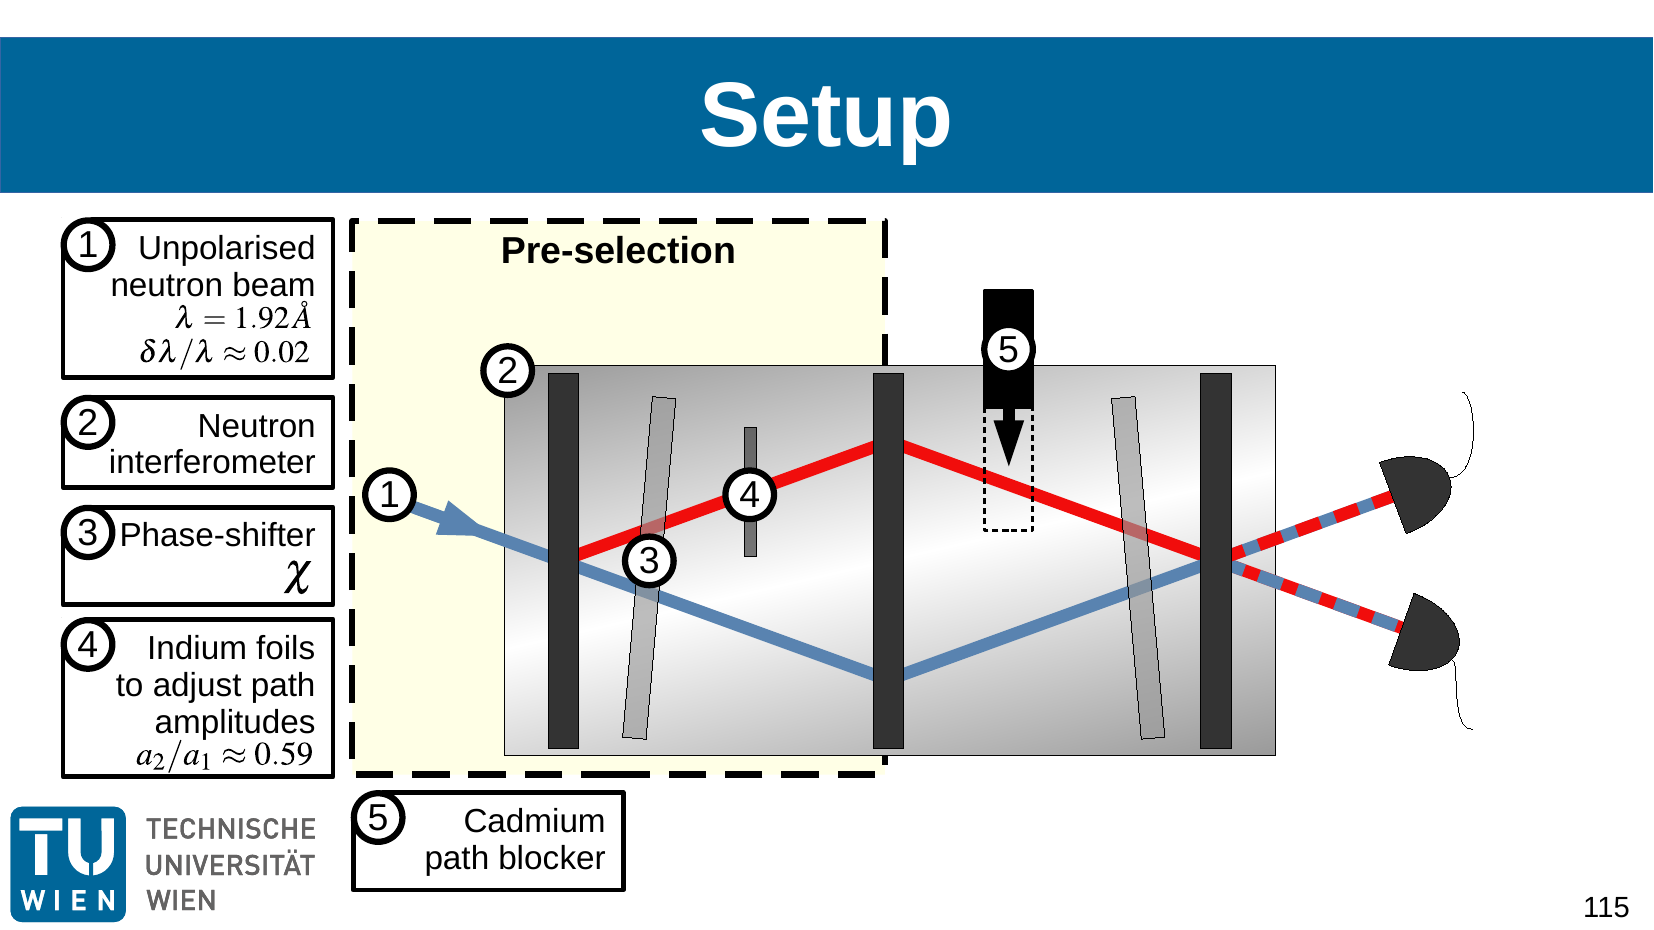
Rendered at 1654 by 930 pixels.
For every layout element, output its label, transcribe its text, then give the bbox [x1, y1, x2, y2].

text_box 1 [365, 470, 414, 520]
text_box 5 [984, 324, 1033, 374]
text_box Pre-selection [486, 222, 752, 280]
title Setup [0, 37, 1653, 193]
text_box [1388, 593, 1460, 671]
text_box Phase-shifter [63, 507, 334, 605]
text_box 3 [63, 507, 113, 558]
text_box Unpolarised neutron beam [63, 219, 334, 378]
text_box [352, 221, 1276, 775]
picture [271, 551, 319, 602]
text_box 1 [63, 220, 113, 270]
text_box [352, 791, 380, 816]
text_box 4 [725, 470, 775, 520]
text_box 2 [483, 346, 532, 395]
text_box 5 [353, 793, 403, 842]
text_box 2 [63, 397, 113, 447]
text_box [62, 506, 90, 531]
text_box 3 [625, 536, 674, 586]
text_box [62, 619, 90, 644]
text_box [62, 396, 90, 421]
text_box Indium foils to adjust path amplitudes [63, 619, 334, 777]
picture [135, 297, 316, 374]
text_box Cadmium path blocker [353, 792, 624, 890]
text_box Neutron interferometer [63, 397, 334, 488]
text_box [1379, 456, 1452, 534]
text_box [62, 219, 90, 244]
text_box [984, 290, 1033, 338]
text_box 4 [63, 620, 113, 669]
picture [134, 737, 313, 778]
text_box [1237, 546, 1276, 574]
